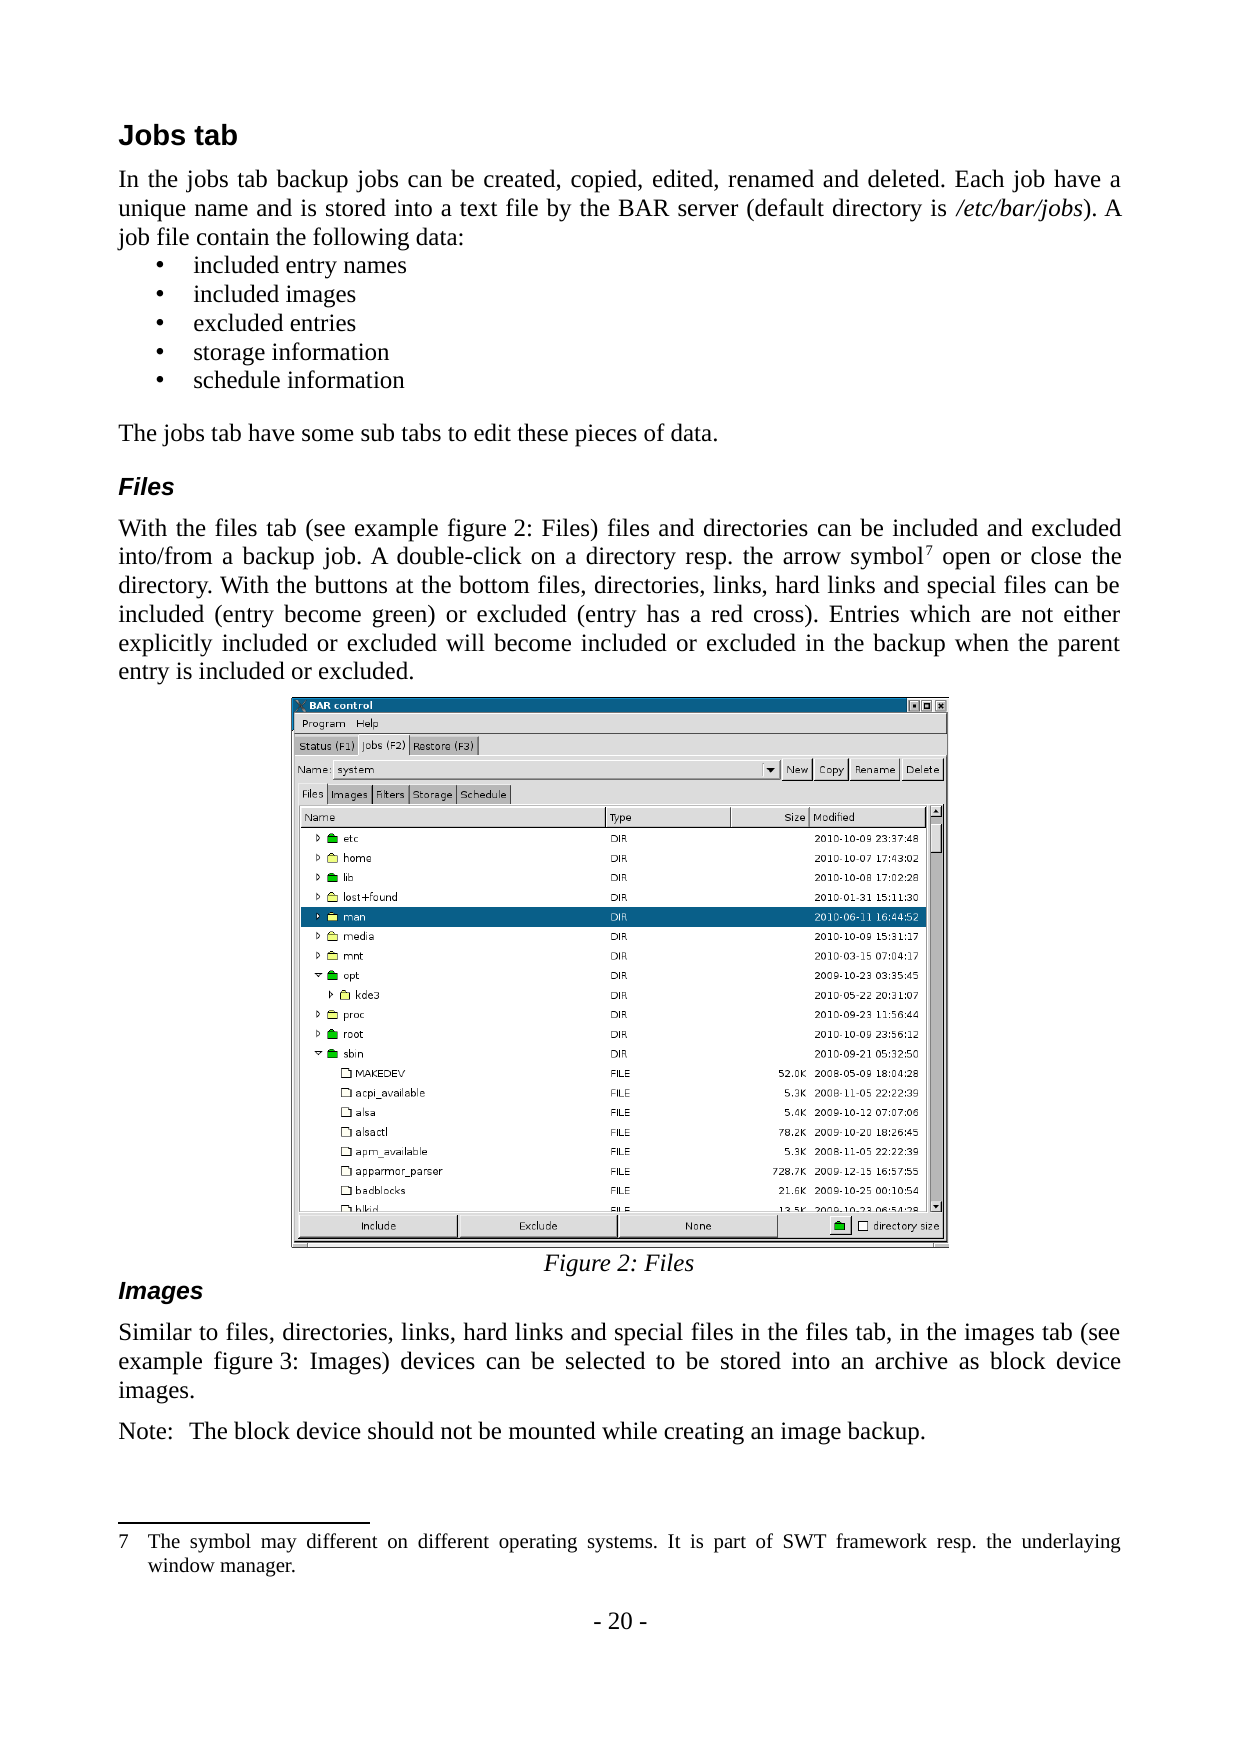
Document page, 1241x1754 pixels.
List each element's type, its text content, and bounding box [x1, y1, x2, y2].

text Similar to files, directories, links, hard links and special files in the files tab, in the images tab (see example figure 3: Images) devices can be selected to be stored into an archive as block device images. [118, 1317, 1122, 1404]
picture [291, 697, 949, 1248]
subtitle Files [118, 472, 1122, 500]
subtitle Jobs tab [118, 118, 1122, 152]
list included entry names [156, 250, 1122, 279]
text The jobs tab have some sub tabs to edit these pieces of data. [118, 418, 1122, 447]
list schedule information [156, 365, 1122, 394]
text Note: The block device should not be mounted while creating an image backup. [118, 1416, 1122, 1445]
list excluded entries [156, 308, 1122, 337]
text With the files tab (see example figure 2: Files) files and directories can be included and excluded into/from a backup job. A double-click on a directory resp. the arrow symbol open or close the directory. With the buttons at the bottom files, directories, links, hard links and special files can be included (entry become green) or excluded (entry has a red cross). Entries which are not either explicitly included or excluded will become included or excluded in the backup when the parent entry is included or excluded. [118, 513, 1122, 685]
subtitle Images [118, 1248, 1122, 1305]
text The symbol may different on different operating systems. It is part of SWT framework resp. the underlaying window manager. [118, 1529, 1122, 1577]
text In the jobs tab backup jobs can be created, copied, edited, renamed and deleted. Each job have a unique name and is stored into a text file by the BAR server (default directory is /etc/bar/jobs). A job file contain the following data: [118, 164, 1122, 250]
list storage information [156, 337, 1122, 365]
list included images [156, 279, 1122, 308]
text Figure 2: Files [291, 1248, 949, 1276]
